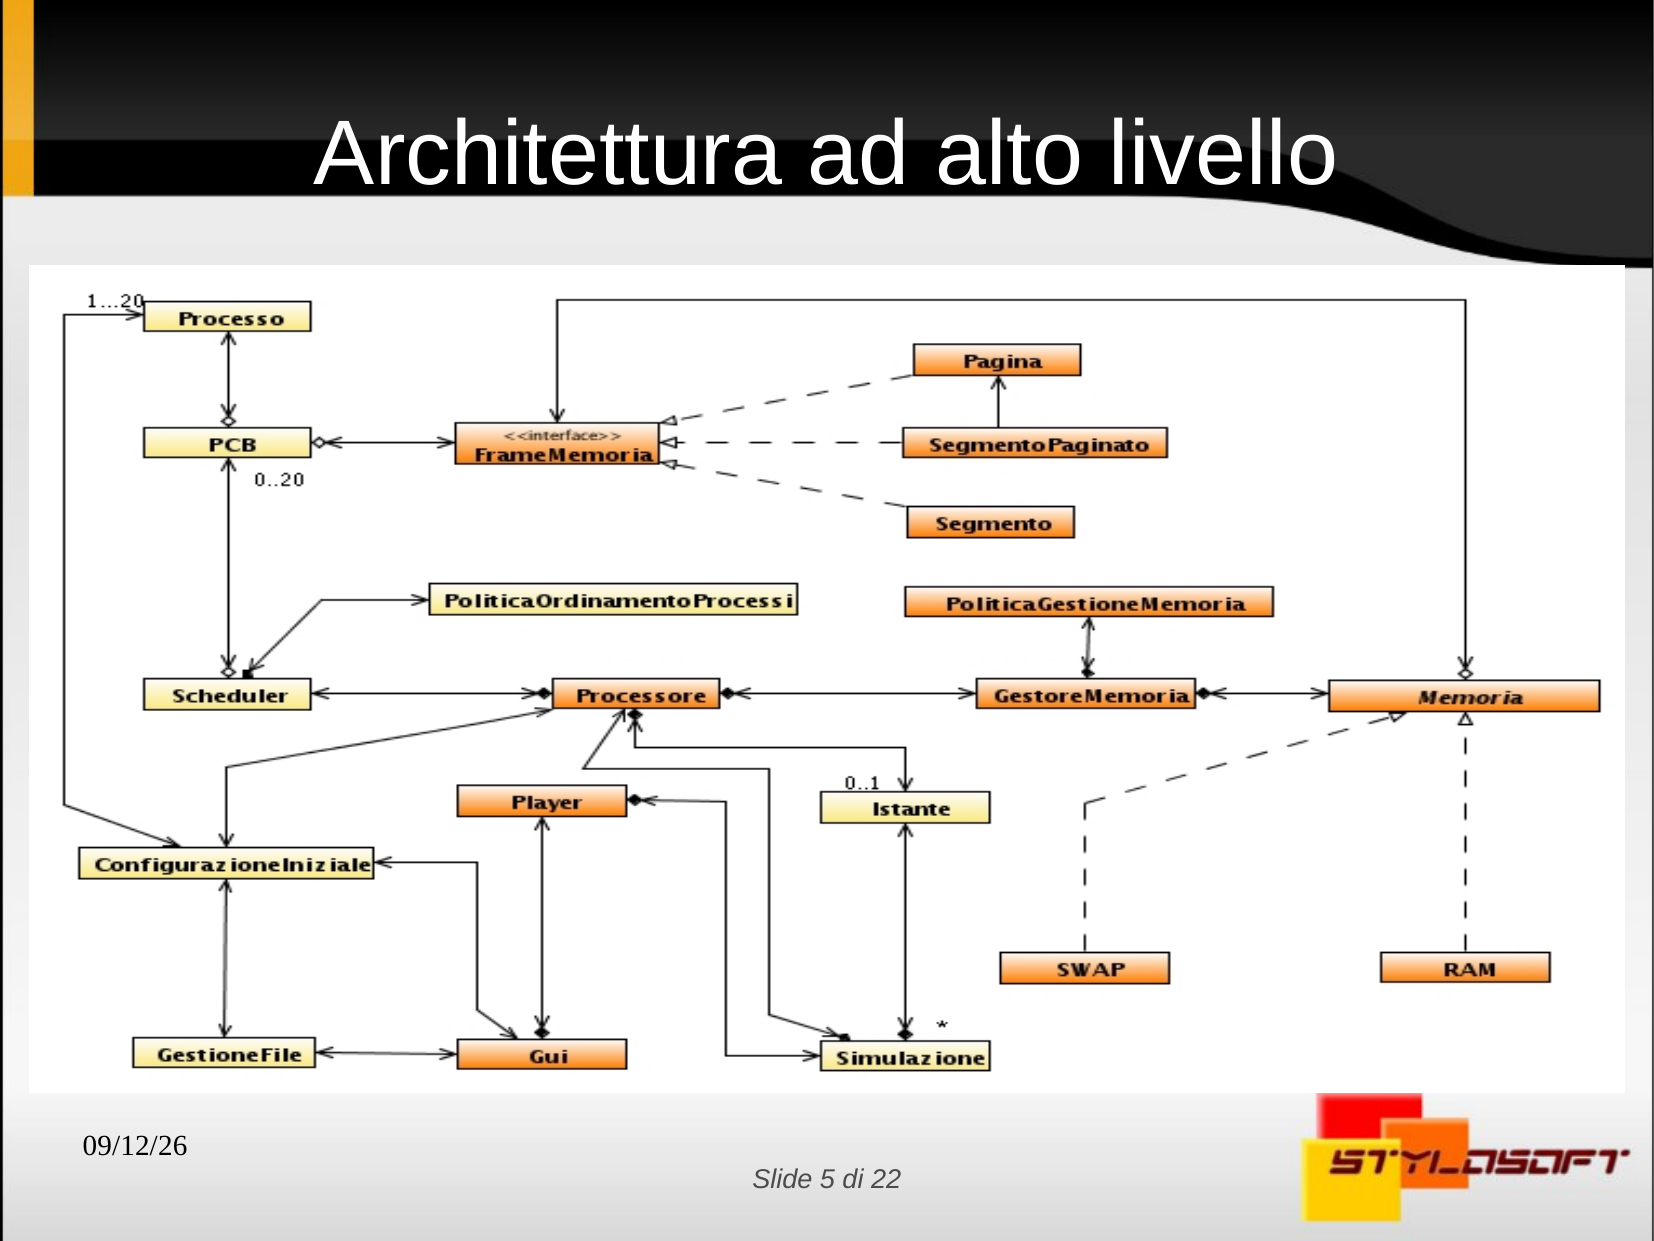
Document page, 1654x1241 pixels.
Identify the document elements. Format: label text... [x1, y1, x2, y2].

picture [0, 0, 1654, 1156]
text_box Slide <numero> di 22 [0, 1156, 1654, 1241]
title Architettura ad alto livello [82, 49, 1571, 257]
